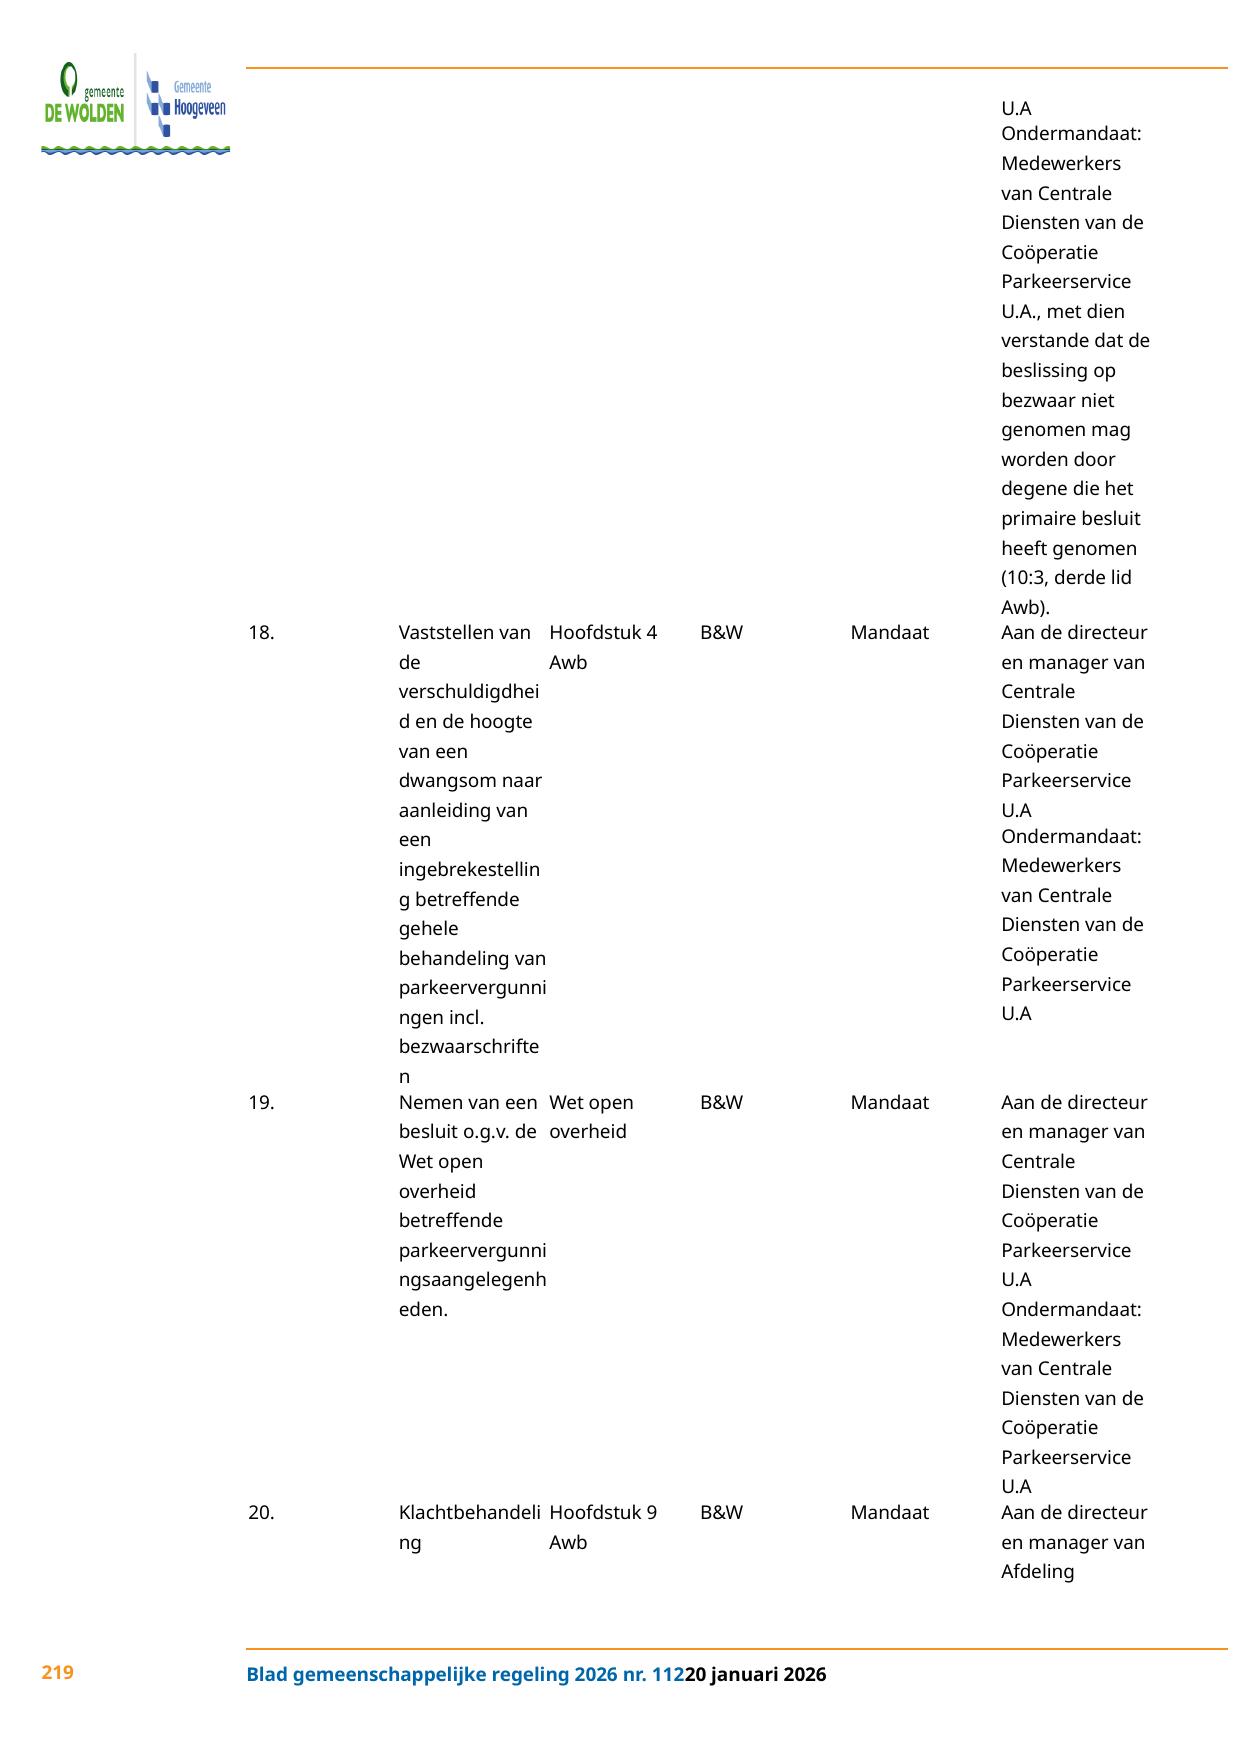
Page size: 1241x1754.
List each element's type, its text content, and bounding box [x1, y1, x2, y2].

table_cell Mandaat [850, 1089, 1001, 1499]
table_cell Aan de directeur en manager van Centrale Diensten van de Coöperatie Parkeerservice U.A Ondermandaat: Medewerkers van Centrale Diensten van de Coöperatie Parkeerservice U.A [1001, 1089, 1152, 1499]
table_cell Nemen van een besluit o.g.v. de Wet open overheid betreffende parkeervergunningsaangelegenheden. [399, 1089, 549, 1499]
table_cell [248, 95, 398, 619]
table_cell B&W [700, 1089, 850, 1499]
table_cell [700, 95, 850, 619]
table_cell 19. [248, 1089, 398, 1499]
table_cell 20. [248, 1499, 398, 1584]
table_cell Hoofdstuk 9 Awb [549, 1499, 700, 1584]
table_cell Aan de directeur en manager van Afdeling [1001, 1499, 1152, 1584]
table_cell Klachtbehandeling [399, 1499, 549, 1584]
table_cell Ondermandaat: Medewerkers van Centrale Diensten van de Coöperatie Parkeerservice U.A., met dien verstande dat de beslissing op bezwaar niet genomen mag worden door degene die het primaire besluit heeft genomen (10:3, derde lid Awb). [1001, 121, 1152, 619]
table_cell Aan de directeur en manager van Centrale Diensten van de Coöperatie Parkeerservice U.A [1001, 620, 1152, 823]
table_cell [850, 95, 1001, 619]
table_cell [549, 95, 700, 619]
table_cell Wet open overheid [549, 1089, 700, 1499]
table_cell Mandaat [850, 1499, 1001, 1584]
picture [41, 47, 231, 172]
table_cell Vaststellen van de verschuldigdheid en de hoogte van een dwangsom naar aanleiding van een ingebrekestelling betreffende gehele behandeling van parkeervergunningen incl. bezwaarschriften [399, 620, 549, 1089]
table_cell U.A [1001, 95, 1152, 121]
table_cell B&W [700, 620, 850, 1089]
table_cell Mandaat [850, 620, 1001, 1089]
table_cell 18. [248, 620, 398, 1089]
table_cell B&W [700, 1499, 850, 1584]
table_cell Ondermandaat: Medewerkers van Centrale Diensten van de Coöperatie Parkeerservice U.A [1001, 823, 1152, 1089]
table_cell [399, 95, 549, 619]
table_cell Hoofdstuk 4 Awb [549, 620, 700, 1089]
